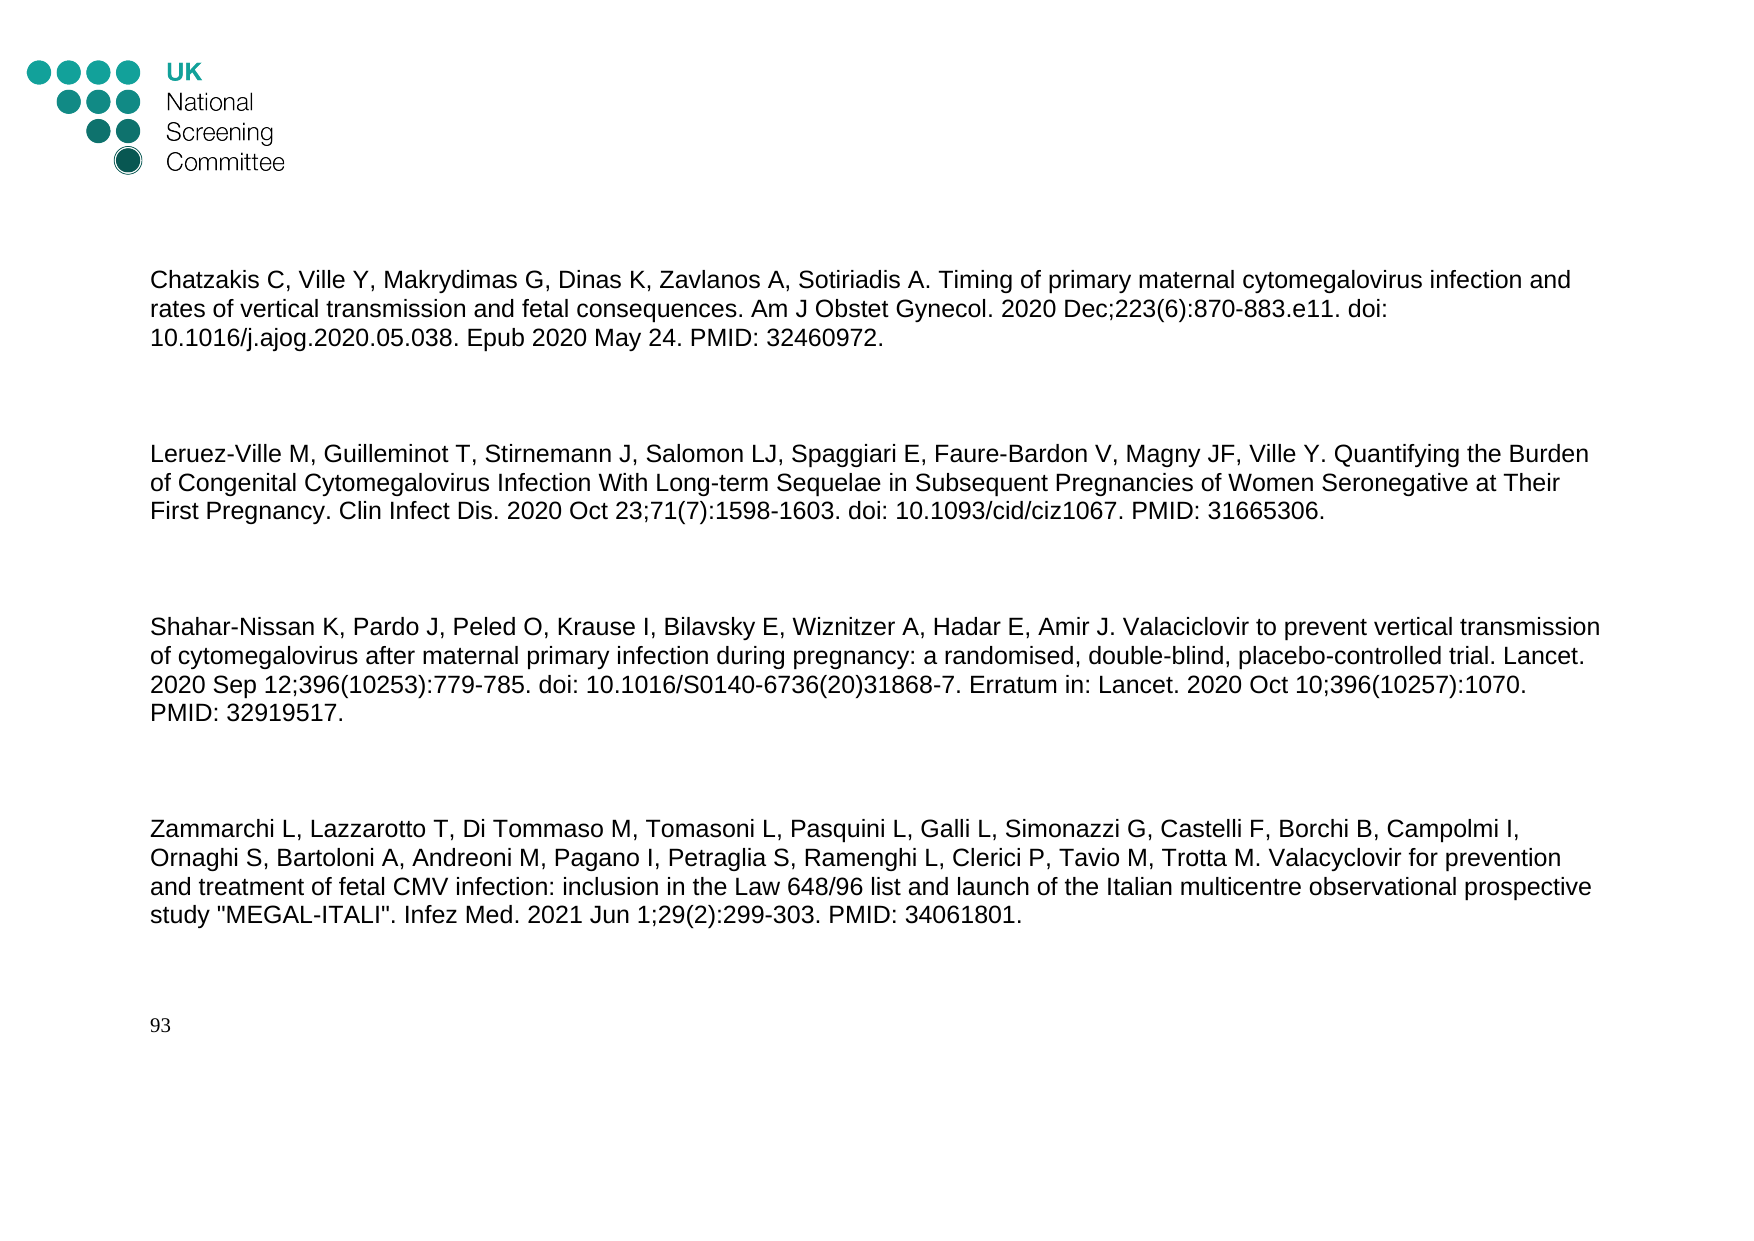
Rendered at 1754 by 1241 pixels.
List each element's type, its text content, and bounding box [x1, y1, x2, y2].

text Shahar-Nissan K, Pardo J, Peled O, Krause I, Bilavsky E, Wiznitzer A, Hadar E, Amir J. Valaciclovir to prevent vertical transmission of cytomegalovirus after maternal primary infection during pregnancy: a randomised, double-blind, placebo-controlled trial. Lancet. 2020 Sep 12;396(10253):779-785. doi: 10.1016/S0140-6736(20)31868-7. Erratum in: Lancet. 2020 Oct 10;396(10257):1070. PMID: 32919517. [150, 612, 1604, 727]
text Zammarchi L, Lazzarotto T, Di Tommaso M, Tomasoni L, Pasquini L, Galli L, Simonazzi G, Castelli F, Borchi B, Campolmi I, Ornaghi S, Bartoloni A, Andreoni M, Pagano I, Petraglia S, Ramenghi L, Clerici P, Tavio M, Trotta M. Valacyclovir for prevention and treatment of fetal CMV infection: inclusion in the Law 648/96 list and launch of the Italian multicentre observational prospective study "MEGAL-ITALI". Infez Med. 2021 Jun 1;29(2):299-303. PMID: 34061801. [150, 814, 1604, 929]
text Chatzakis C, Ville Y, Makrydimas G, Dinas K, Zavlanos A, Sotiriadis A. Timing of primary maternal cytomegalovirus infection and rates of vertical transmission and fetal consequences. Am J Obstet Gynecol. 2020 Dec;223(6):870-883.e11. doi: 10.1016/j.ajog.2020.05.038. Epub 2020 May 24. PMID: 32460972. [150, 265, 1604, 352]
text Leruez-Ville M, Guilleminot T, Stirnemann J, Salomon LJ, Spaggiari E, Faure-Bardon V, Magny JF, Ville Y. Quantifying the Burden of Congenital Cytomegalovirus Infection With Long-term Sequelae in Subsequent Pregnancies of Women Seronegative at Their First Pregnancy. Clin Infect Dis. 2020 Oct 23;71(7):1598-1603. doi: 10.1093/cid/ciz1067. PMID: 31665306. [150, 439, 1604, 525]
